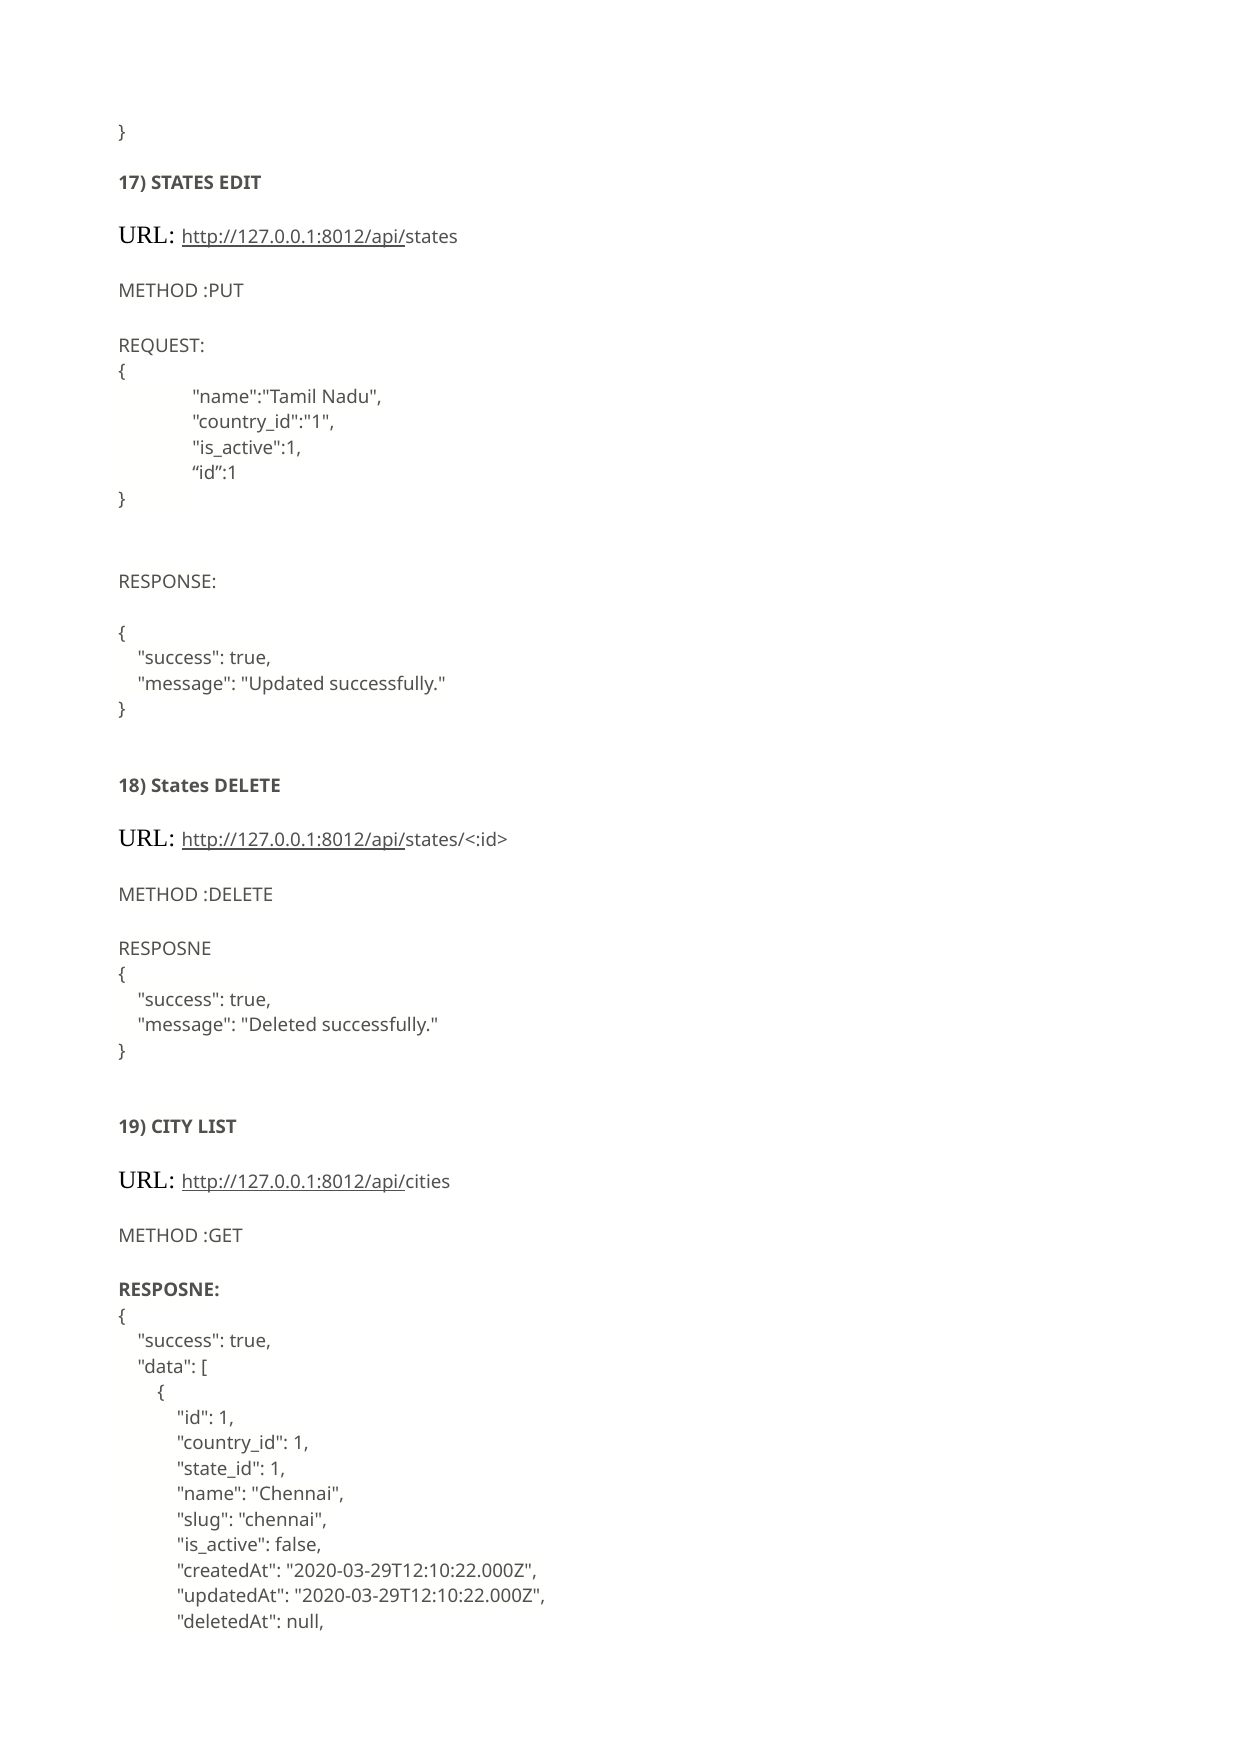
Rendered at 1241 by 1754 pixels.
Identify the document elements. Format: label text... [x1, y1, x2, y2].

text } [118, 696, 1122, 721]
text { [118, 1379, 1122, 1404]
text URL: http://127.0.0.1:8012/api/states/<:id> [118, 823, 1122, 852]
text "deletedAt": null, [118, 1608, 1122, 1634]
text } [118, 485, 1122, 511]
text URL: http://127.0.0.1:8012/api/states [118, 220, 1122, 249]
text "country_id": 1, [118, 1430, 1122, 1455]
text "id": 1, [118, 1404, 1122, 1430]
text "updatedAt": "2020-03-29T12:10:22.000Z", [118, 1583, 1122, 1608]
text "success": true, [118, 1328, 1122, 1353]
text METHOD :GET [118, 1222, 1122, 1248]
text "is_active": false, [118, 1532, 1122, 1557]
text "country_id":"1", [118, 408, 1122, 434]
text } [118, 118, 1122, 144]
text "data": [ [118, 1353, 1122, 1379]
text { [118, 1302, 1122, 1328]
text "success": true, [118, 645, 1122, 670]
text "state_id": 1, [118, 1455, 1122, 1481]
text METHOD :DELETE [118, 881, 1122, 906]
text "is_active":1, [118, 434, 1122, 459]
text 18) States DELETE [118, 772, 1122, 798]
text "createdAt": "2020-03-29T12:10:22.000Z", [118, 1557, 1122, 1583]
text 17) STATES EDIT [118, 169, 1122, 195]
text "slug": "chennai", [118, 1506, 1122, 1532]
text REQUEST: [118, 332, 1122, 357]
text "name":"Tamil Nadu", [118, 383, 1122, 408]
text METHOD :PUT [118, 278, 1122, 303]
text } [118, 1037, 1122, 1063]
text RESPONSE: [118, 568, 1122, 594]
text RESPOSNE { [118, 935, 1122, 986]
text "success": true, [118, 986, 1122, 1012]
text URL: http://127.0.0.1:8012/api/cities [118, 1165, 1122, 1193]
text { [118, 357, 1122, 383]
text 19) CITY LIST [118, 1114, 1122, 1139]
text "name": "Chennai", [118, 1481, 1122, 1506]
text “id”:1 [118, 459, 1122, 485]
text "message": "Updated successfully." [118, 670, 1122, 696]
text { [118, 619, 1122, 645]
text "message": "Deleted successfully." [118, 1012, 1122, 1037]
text RESPOSNE: [118, 1277, 1122, 1302]
